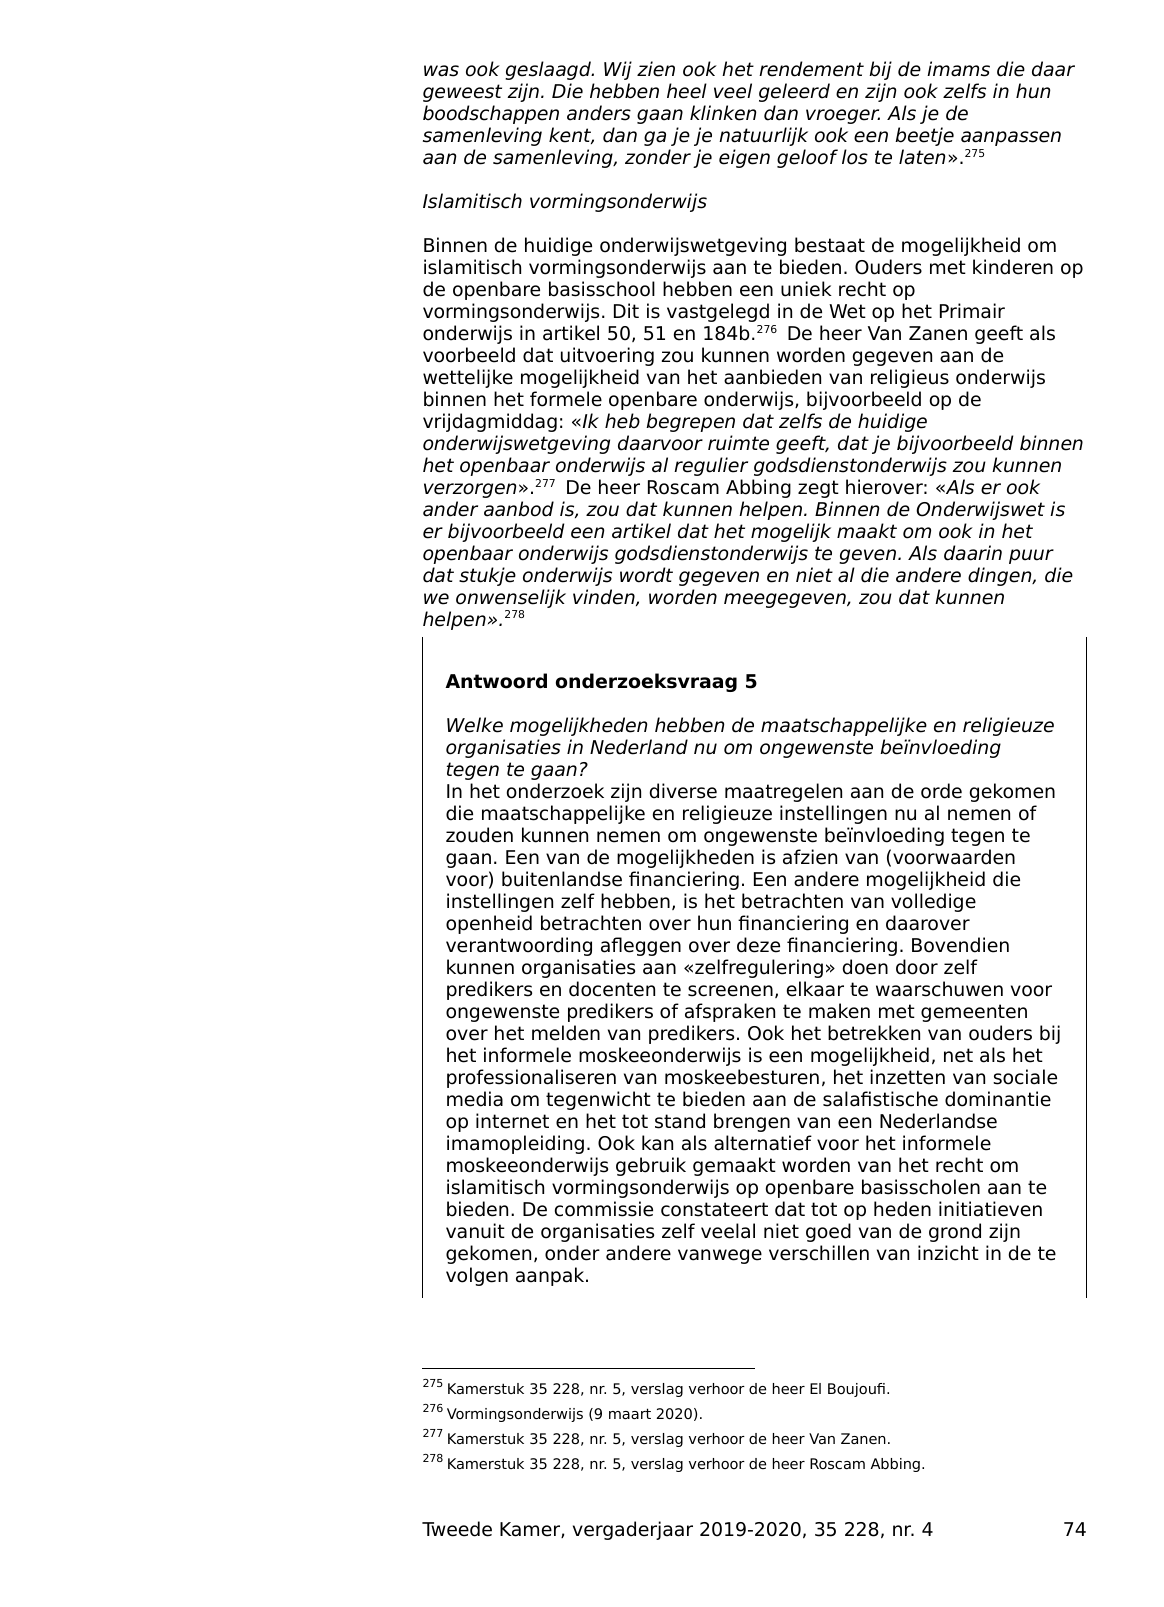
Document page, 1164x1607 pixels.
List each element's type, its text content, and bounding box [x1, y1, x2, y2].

text Vormingsonderwijs (9 maart 2020). [422, 1402, 1087, 1424]
text was ook geslaagd. Wij zien ook het rendement bij de imams die daar geweest zijn. Die hebben heel veel geleerd en zijn ook zelfs in hun boodschappen anders gaan klinken dan vroeger. Als je de samenleving kent, dan ga je je natuurlijk ook een beetje aanpassen aan de samenleving, zonder je eigen geloof los te laten». [422, 59, 1087, 169]
text Binnen de huidige onderwijswetgeving bestaat de mogelijkheid om islamitisch vormingsonderwijs aan te bieden. Ouders met kinderen op de openbare basisschool hebben een uniek recht op vormingsonderwijs. Dit is vastgelegd in de Wet op het Primair onderwijs in artikel 50, 51 en 184b. De heer Van Zanen geeft als voorbeeld dat uitvoering zou kunnen worden gegeven aan de wettelijke mogelijkheid van het aanbieden van religieus onderwijs binnen het formele openbare onderwijs, bijvoorbeeld op de vrijdagmiddag: «Ik heb begrepen dat zelfs de huidige onderwijswetgeving daarvoor ruimte geeft, dat je bijvoorbeeld binnen het openbaar onderwijs al regulier godsdienstonderwijs zou kunnen verzorgen». De heer Roscam Abbing zegt hierover: «Als er ook ander aanbod is, zou dat kunnen helpen. Binnen de Onderwijswet is er bijvoorbeeld een artikel dat het mogelijk maakt om ook in het openbaar onderwijs godsdienstonderwijs te geven. Als daarin puur dat stukje onderwijs wordt gegeven en niet al die andere dingen, die we onwenselijk vinden, worden meegegeven, zou dat kunnen helpen». [422, 235, 1087, 631]
text Kamerstuk 35 228, nr. 5, verslag verhoor de heer Van Zanen. [422, 1427, 1087, 1449]
subtitle Islamitisch vormingsonderwijs [422, 191, 1087, 213]
text Kamerstuk 35 228, nr. 5, verslag verhoor de heer Roscam Abbing. [422, 1452, 1087, 1474]
text Kamerstuk 35 228, nr. 5, verslag verhoor de heer El Boujoufi. [422, 1377, 1087, 1399]
table_header Antwoord onderzoeksvraag 5 Welke mogelijkheden hebben de maatschappelijke en religieuze organisaties in Nederland nu om ongewenste beïnvloeding tegen te gaan? In het onderzoek zijn diverse maatregelen aan de orde gekomen die maatschappelijke en religieuze instellingen nu al nemen of zouden kunnen nemen om ongewenste beïnvloeding tegen te gaan. Een van de mogelijkheden is afzien van (voorwaarden voor) buitenlandse financiering. Een andere mogelijkheid die instellingen zelf hebben, is het betrachten van volledige openheid betrachten over hun financiering en daarover verantwoording afleggen over deze financiering. Bovendien kunnen organisaties aan «zelfregulering» doen door zelf predikers en docenten te screenen, elkaar te waarschuwen voor ongewenste predikers of afspraken te maken met gemeenten over het melden van predikers. Ook het betrekken van ouders bij het informele moskeeonderwijs is een mogelijkheid, net als het professionaliseren van moskeebesturen, het inzetten van sociale media om tegenwicht te bieden aan de salafistische dominantie op internet en het tot stand brengen van een Nederlandse imamopleiding. Ook kan als alternatief voor het informele moskeeonderwijs gebruik gemaakt worden van het recht om islamitisch vormingsonderwijs op openbare basisscholen aan te bieden. De commissie constateert dat tot op heden initiatieven vanuit de organisaties zelf veelal niet goed van de grond zijn gekomen, onder andere vanwege verschillen van inzicht in de te volgen aanpak. [423, 637, 1086, 1298]
